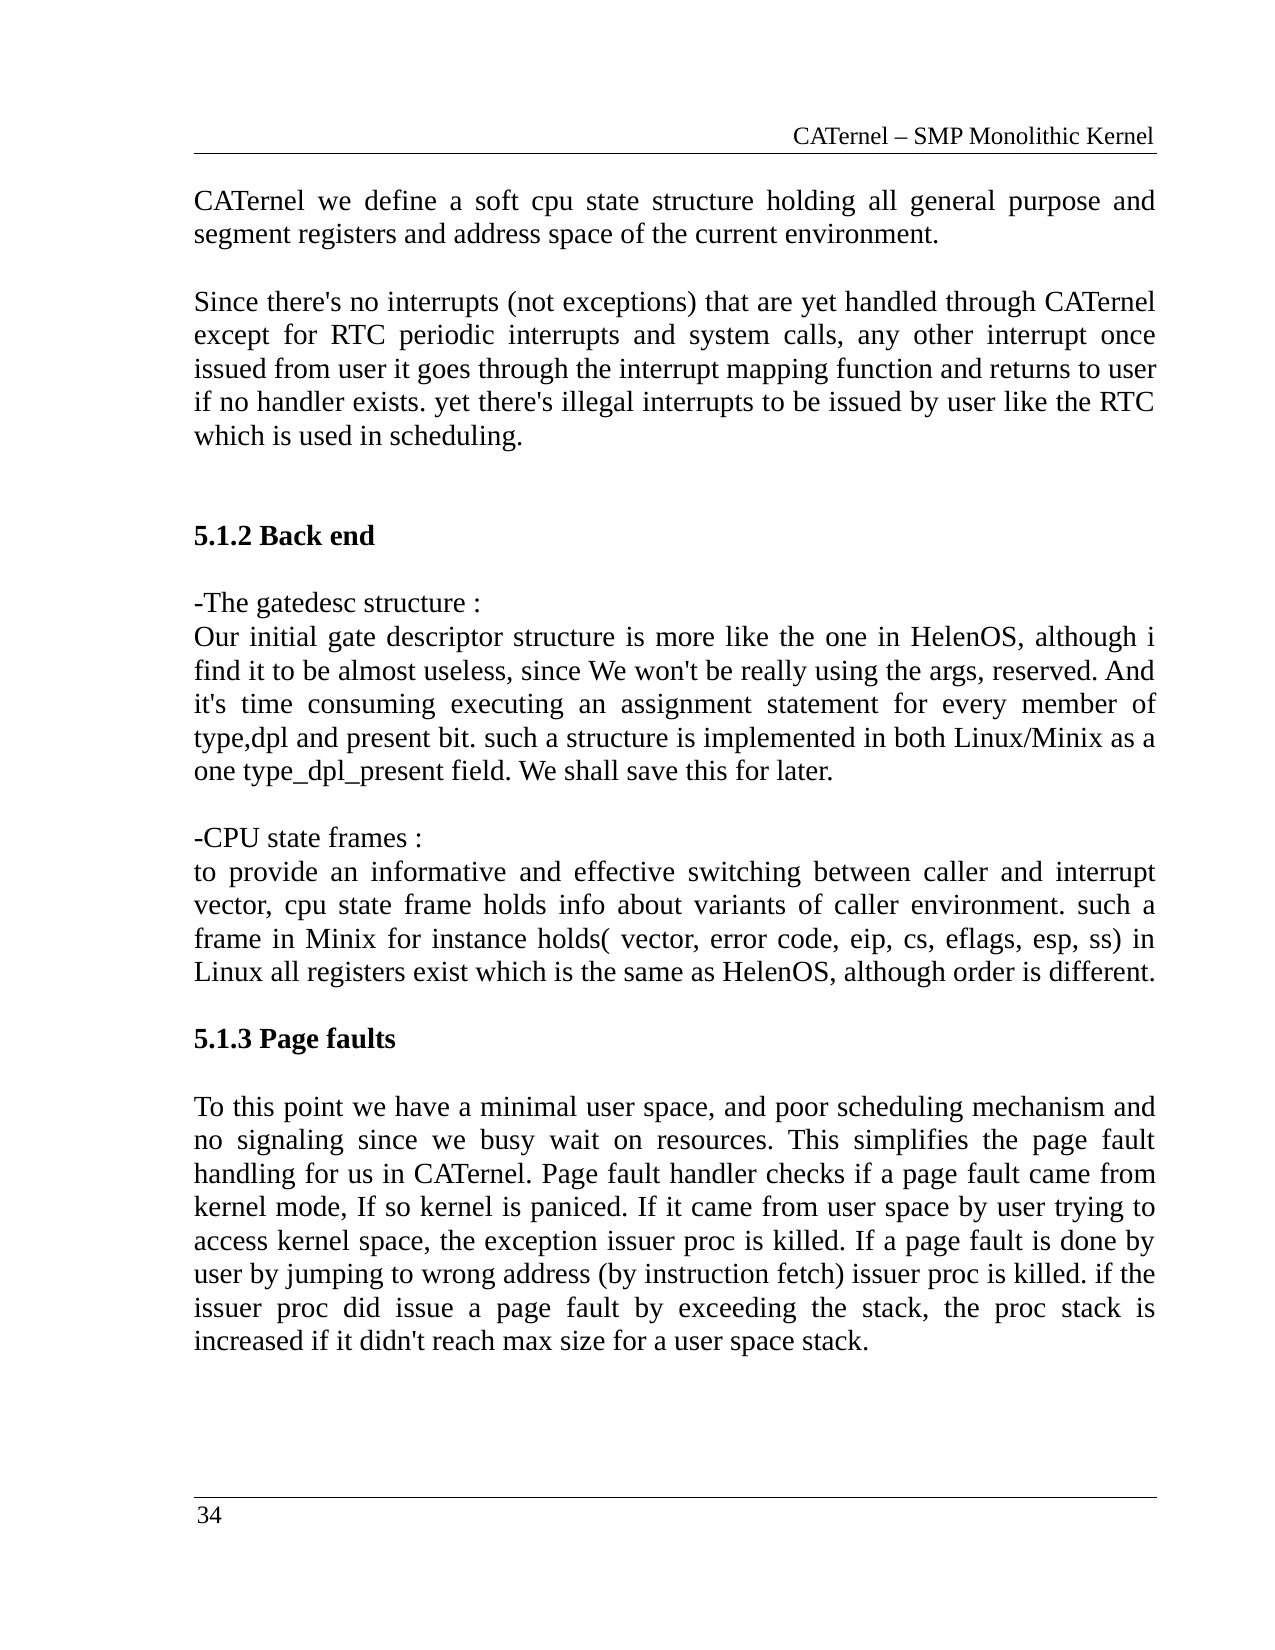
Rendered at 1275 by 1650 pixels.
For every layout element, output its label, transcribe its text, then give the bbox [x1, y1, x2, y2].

text 5.1.3 Page faults [193, 1022, 1157, 1055]
text -CPU state frames : [193, 820, 1157, 854]
text CATernel we define a soft cpu state structure holding all general purpose and segment registers and address space of the current environment. [193, 183, 1157, 250]
text Since there's no interrupts (not exceptions) that are yet handled through CATernel except for RTC periodic interrupts and system calls, any other interrupt once issued from user it goes through the interrupt mapping function and returns to user if no handler exists. yet there's illegal interrupts to be issued by user like the RTC which is used in scheduling. [193, 284, 1157, 451]
text To this point we have a minimal user space, and poor scheduling mechanism and no signaling since we busy wait on resources. This simplifies the page fault handling for us in CATernel. Page fault handler checks if a page fault came from kernel mode, If so kernel is paniced. If it came from user space by user trying to access kernel space, the exception issuer proc is killed. If a page fault is done by user by jumping to wrong address (by instruction fetch) issuer proc is killed. if the issuer proc did issue a page fault by exceeding the stack, the proc stack is increased if it didn't reach max size for a user space stack. [193, 1089, 1157, 1357]
text Our initial gate descriptor structure is more like the one in HelenOS, although i find it to be almost useless, since We won't be really using the args, reserved. And it's time consuming executing an assignment statement for every member of type,dpl and present bit. such a structure is implemented in both Linux/Minix as a one type_dpl_present field. We shall save this for later. [193, 619, 1157, 787]
text to provide an informative and effective switching between caller and interrupt vector, cpu state frame holds info about variants of caller environment. such a frame in Minix for instance holds( vector, error code, eip, cs, eflags, esp, ss) in Linux all registers exist which is the same as HelenOS, although order is different. [193, 854, 1157, 988]
text 5.1.2 Back end [193, 518, 1157, 552]
text -The gatedesc structure : [193, 586, 1157, 619]
